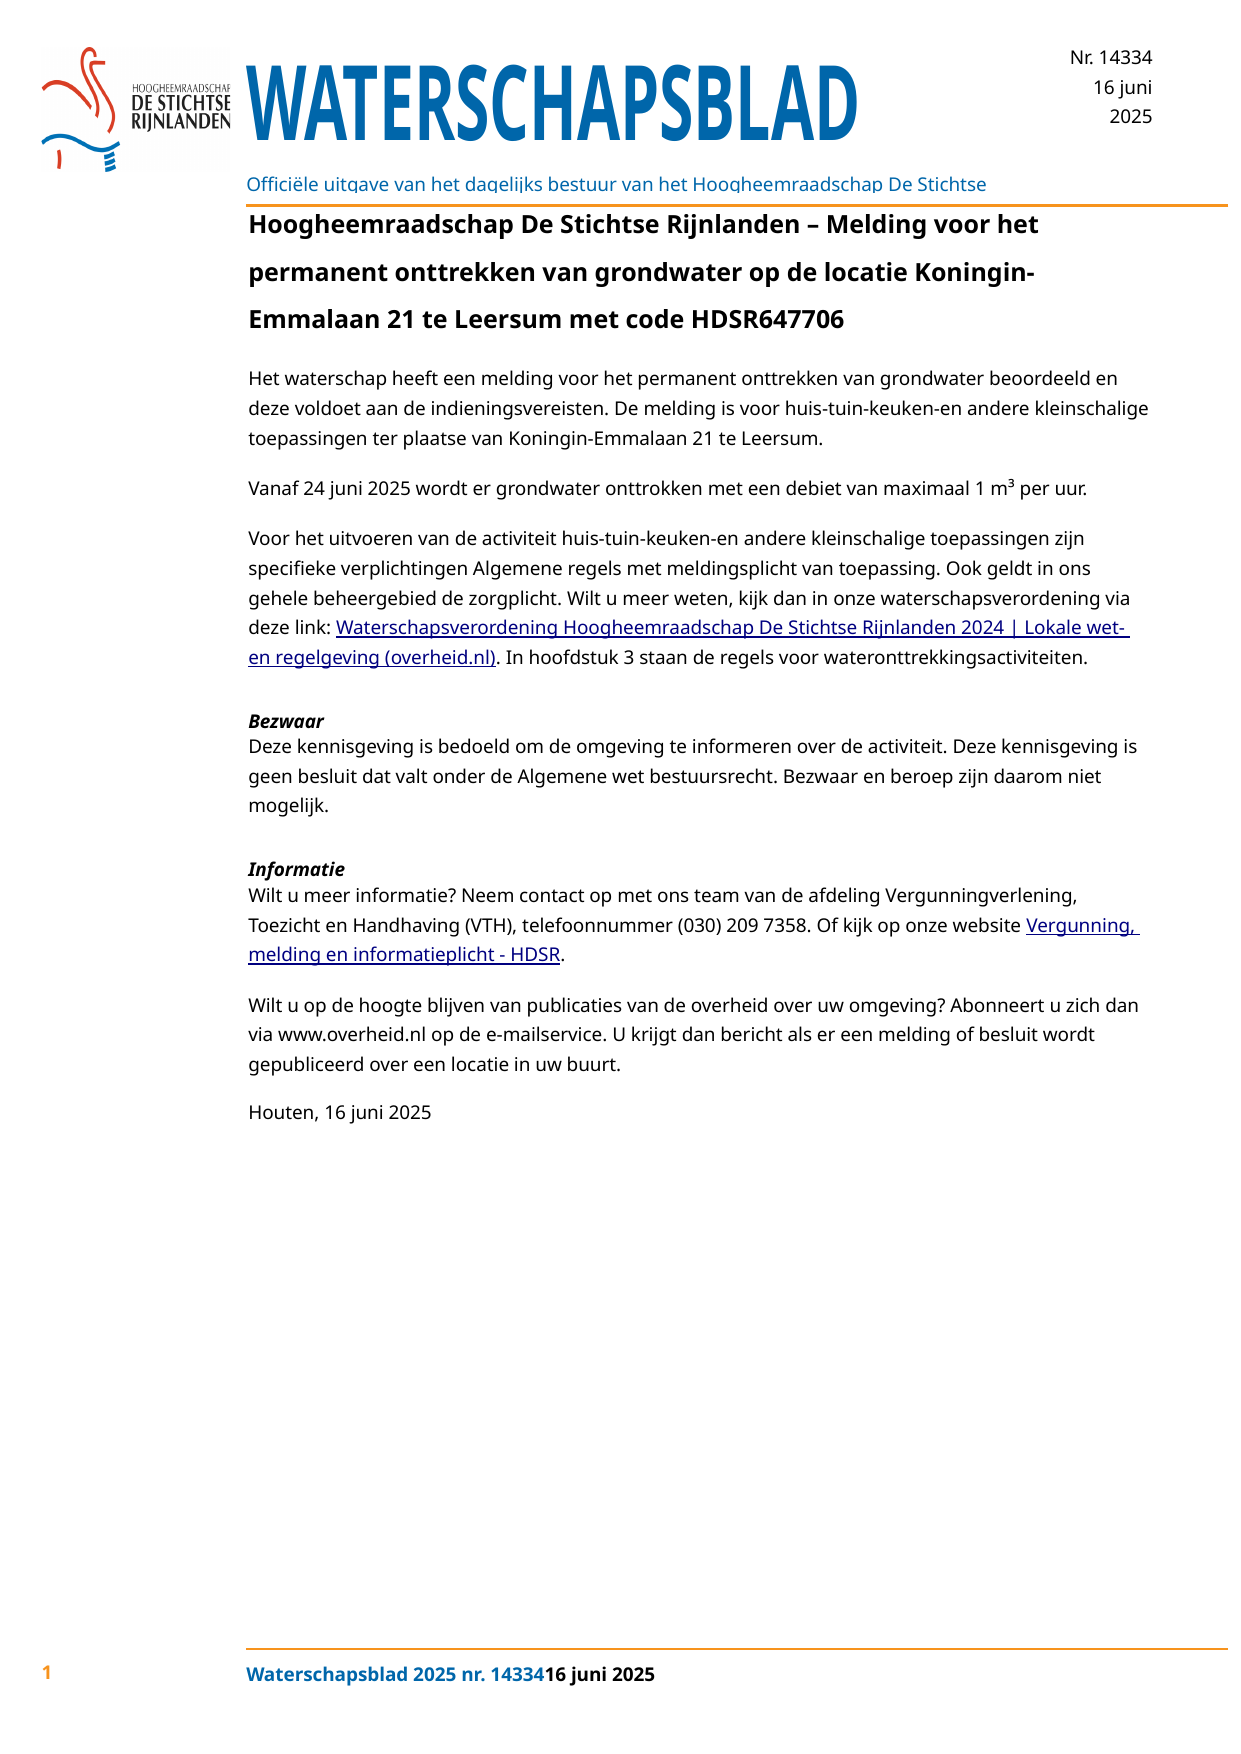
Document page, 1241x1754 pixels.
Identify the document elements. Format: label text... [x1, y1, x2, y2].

text Hoogheemraadschap De Stichtse Rijnlanden – Melding voor het permanent onttrekken van grondwater op de locatie Koningin-Emmalaan 21 te Leersum met code HDSR647706 [248, 207, 1152, 336]
text Informatie [248, 857, 1152, 882]
text Het waterschap heeft een melding voor het permanent onttrekken van grondwater beoordeeld en deze voldoet aan de indieningsvereisten. De melding is voor huis-tuin-keuken-en andere kleinschalige toepassingen ter plaatse van Koningin-Emmalaan 21 te Leersum. [248, 366, 1152, 450]
text Wilt u meer informatie? Neem contact op met ons team van de afdeling Vergunningverlening, Toezicht en Handhaving (VTH), telefoonnummer (030) 209 7358. Of kijk op onze website Vergunning, melding en informatieplicht - HDSR. [248, 882, 1152, 967]
text Deze kennisgeving is bedoeld om de omgeving te informeren over de activiteit. Deze kennisgeving is geen besluit dat valt onder de Algemene wet bestuursrecht. Bezwaar en beroep zijn daarom niet mogelijk. [248, 733, 1152, 818]
text Voor het uitvoeren van de activiteit huis-tuin-keuken-en andere kleinschalige toepassingen zijn specifieke verplichtingen Algemene regels met meldingsplicht van toepassing. Ook geldt in ons gehele beheergebied de zorgplicht. Wilt u meer weten, kijk dan in onze waterschapsverordening via deze link: Waterschapsverordening Hoogheemraadschap De Stichtse Rijnlanden 2024 | Lokale wet- en regelgeving (overheid.nl). In hoofdstuk 3 staan de regels voor wateronttrekkingsactiviteiten. [248, 526, 1152, 669]
text Wilt u op de hoogte blijven van publicaties van de overheid over uw omgeving? Abonneert u zich dan via www.overheid.nl op de e-mailservice. U krijgt dan bericht als er een melding of besluit wordt gepubliceerd over een locatie in uw buurt. [248, 992, 1152, 1077]
text Vanaf 24 juni 2025 wordt er grondwater onttrokken met een debiet van maximaal 1 m³ per uur. [248, 475, 1152, 501]
text Houten, 16 juni 2025 [248, 1099, 1152, 1125]
picture [41, 47, 231, 172]
text Bezwaar [248, 708, 1152, 733]
